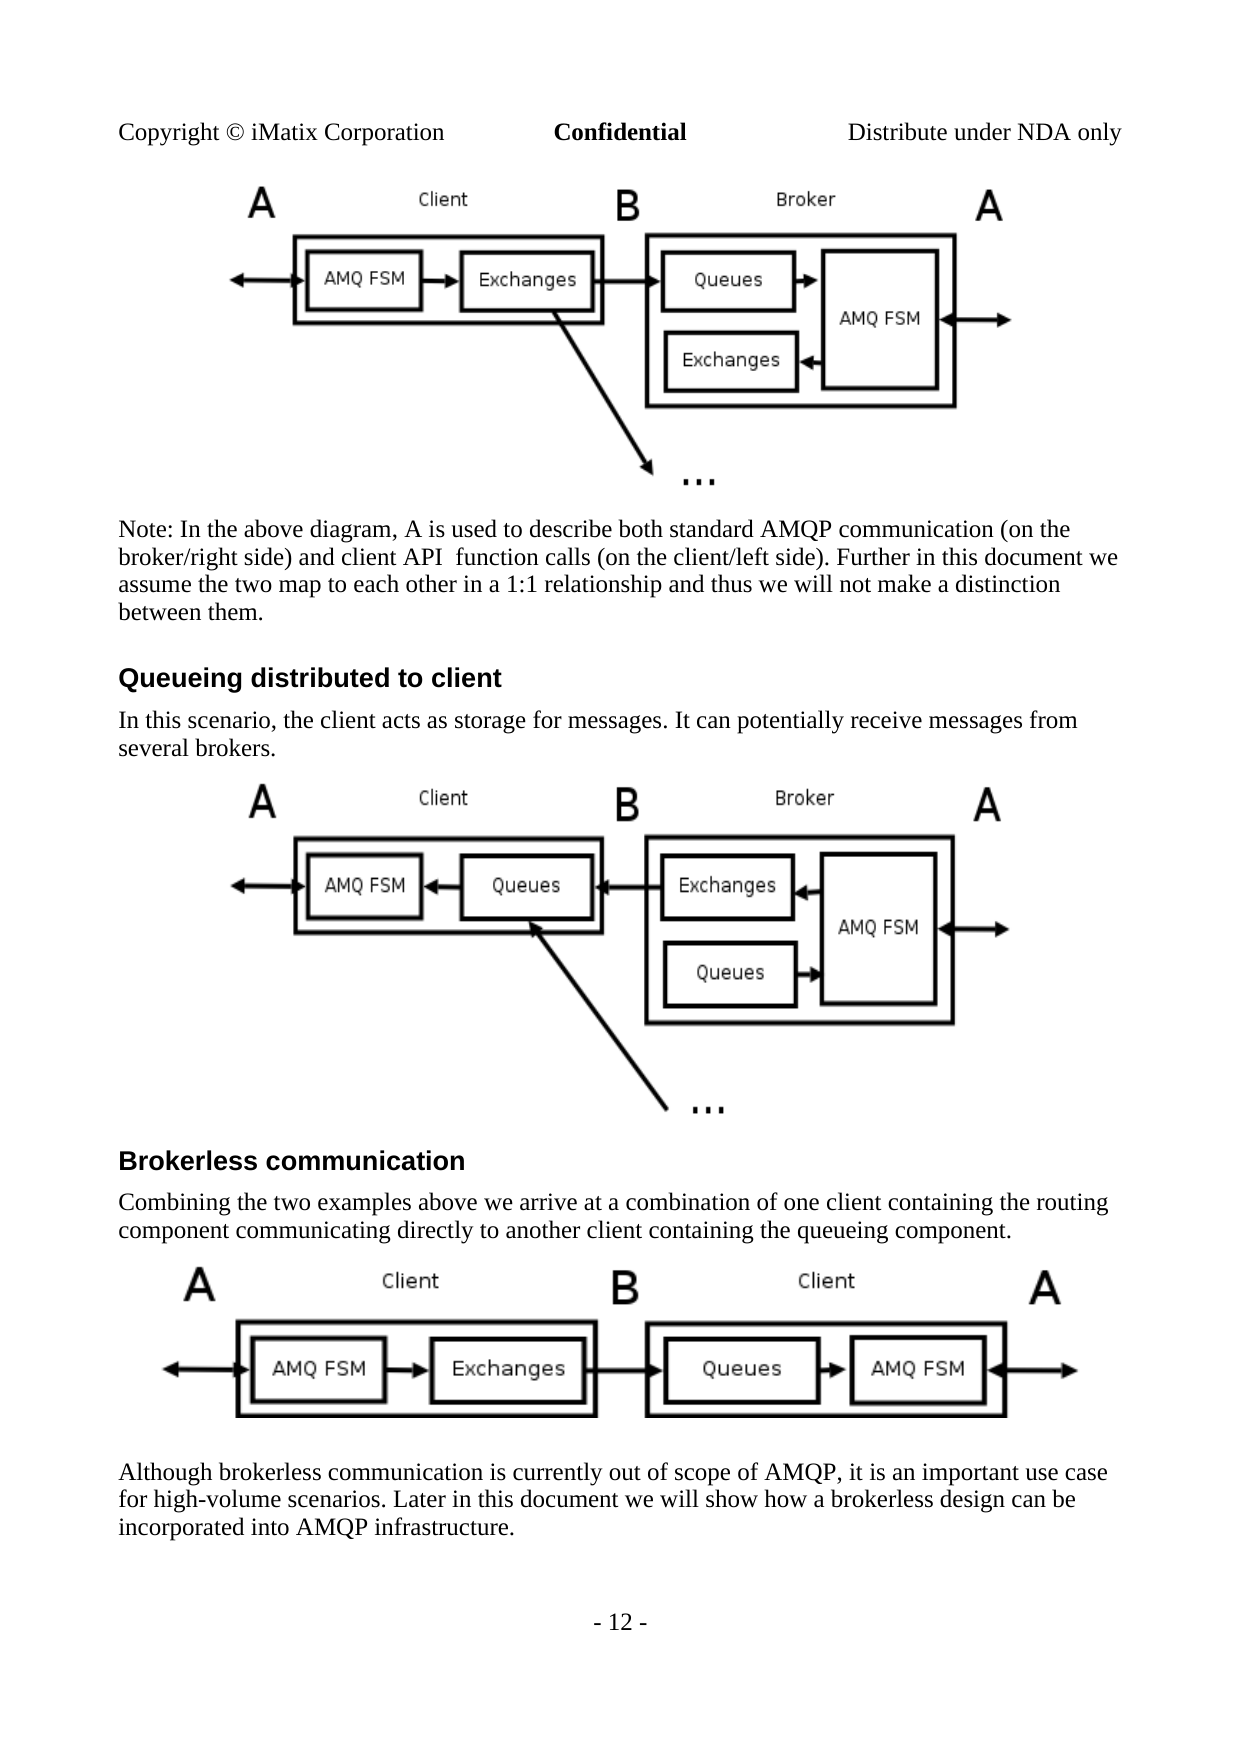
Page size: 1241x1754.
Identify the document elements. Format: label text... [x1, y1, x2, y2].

text In this scenario, the client acts as storage for messages. It can potentially receive messages from several brokers. [118, 706, 1122, 761]
text Note: In the above diagram, A is used to describe both standard AMQP communication (on the broker/right side) and client API function calls (on the client/left side). Further in this document we assume the two map to each other in a 1:1 relationship and thus we will not make a distinction between them. [118, 515, 1122, 626]
subtitle Brokerless communication [118, 1146, 1122, 1176]
picture [225, 175, 1015, 515]
picture [227, 773, 1014, 1146]
text Although brokerless communication is currently out of scope of AMQP, it is an important use case for high-volume scenarios. Later in this document we will show how a brokerless design can be incorporated into AMQP infrastructure. [118, 1458, 1122, 1541]
subtitle Queueing distributed to client [118, 663, 1122, 693]
picture [157, 1256, 1083, 1418]
text Combining the two examples above we arrive at a combination of one client containing the routing component communicating directly to another client containing the queueing component. [118, 1188, 1122, 1244]
